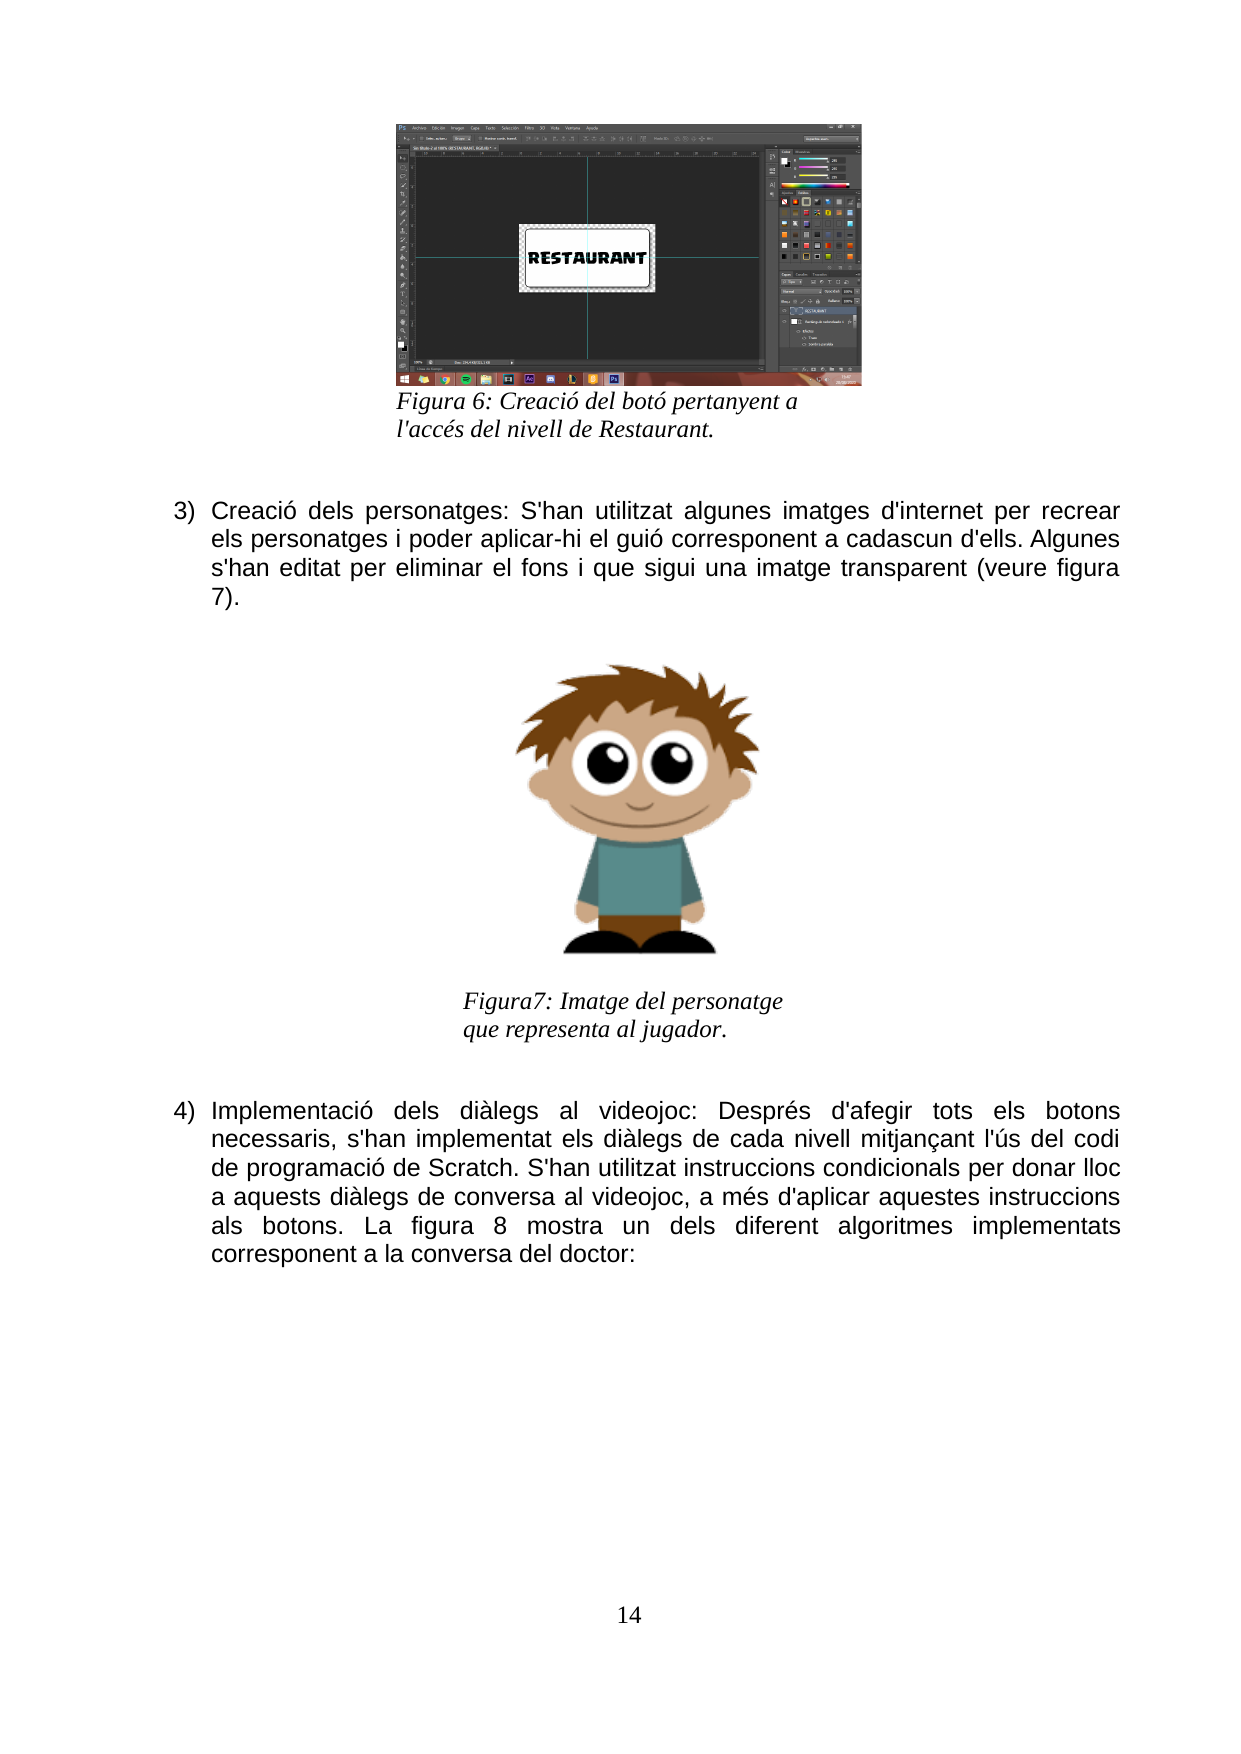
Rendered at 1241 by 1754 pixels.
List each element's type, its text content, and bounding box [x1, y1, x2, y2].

picture [396, 124, 862, 386]
text Figura 6: Creació del botó pertanyent a l'accés del nivell de Restaurant. [396, 386, 862, 443]
text Figura7: Imatge del personatge que representa al jugador. [463, 986, 814, 1043]
list Creació dels personatges: S'han utilitzat algunes imatges d'internet per recrear els personatges i poder aplicar-hi el guió corresponent a cadascun d'ells. Algunes s'han editat per eliminar el fons i que sigui una imatge transparent (veure figura 7). [173, 496, 1122, 611]
picture [462, 634, 815, 986]
list Implementació dels diàlegs al videojoc: Després d'afegir tots els botons necessaris, s'han implementat els diàlegs de cada nivell mitjançant l'ús del codi de programació de Scratch. S'han utilitzat instruccions condicionals per donar lloc a aquests diàlegs de conversa al videojoc, a més d'aplicar aquestes instruccions als botons. La figura 8 mostra un dels diferent algoritmes implementats corresponent a la conversa del doctor: [173, 1096, 1122, 1268]
